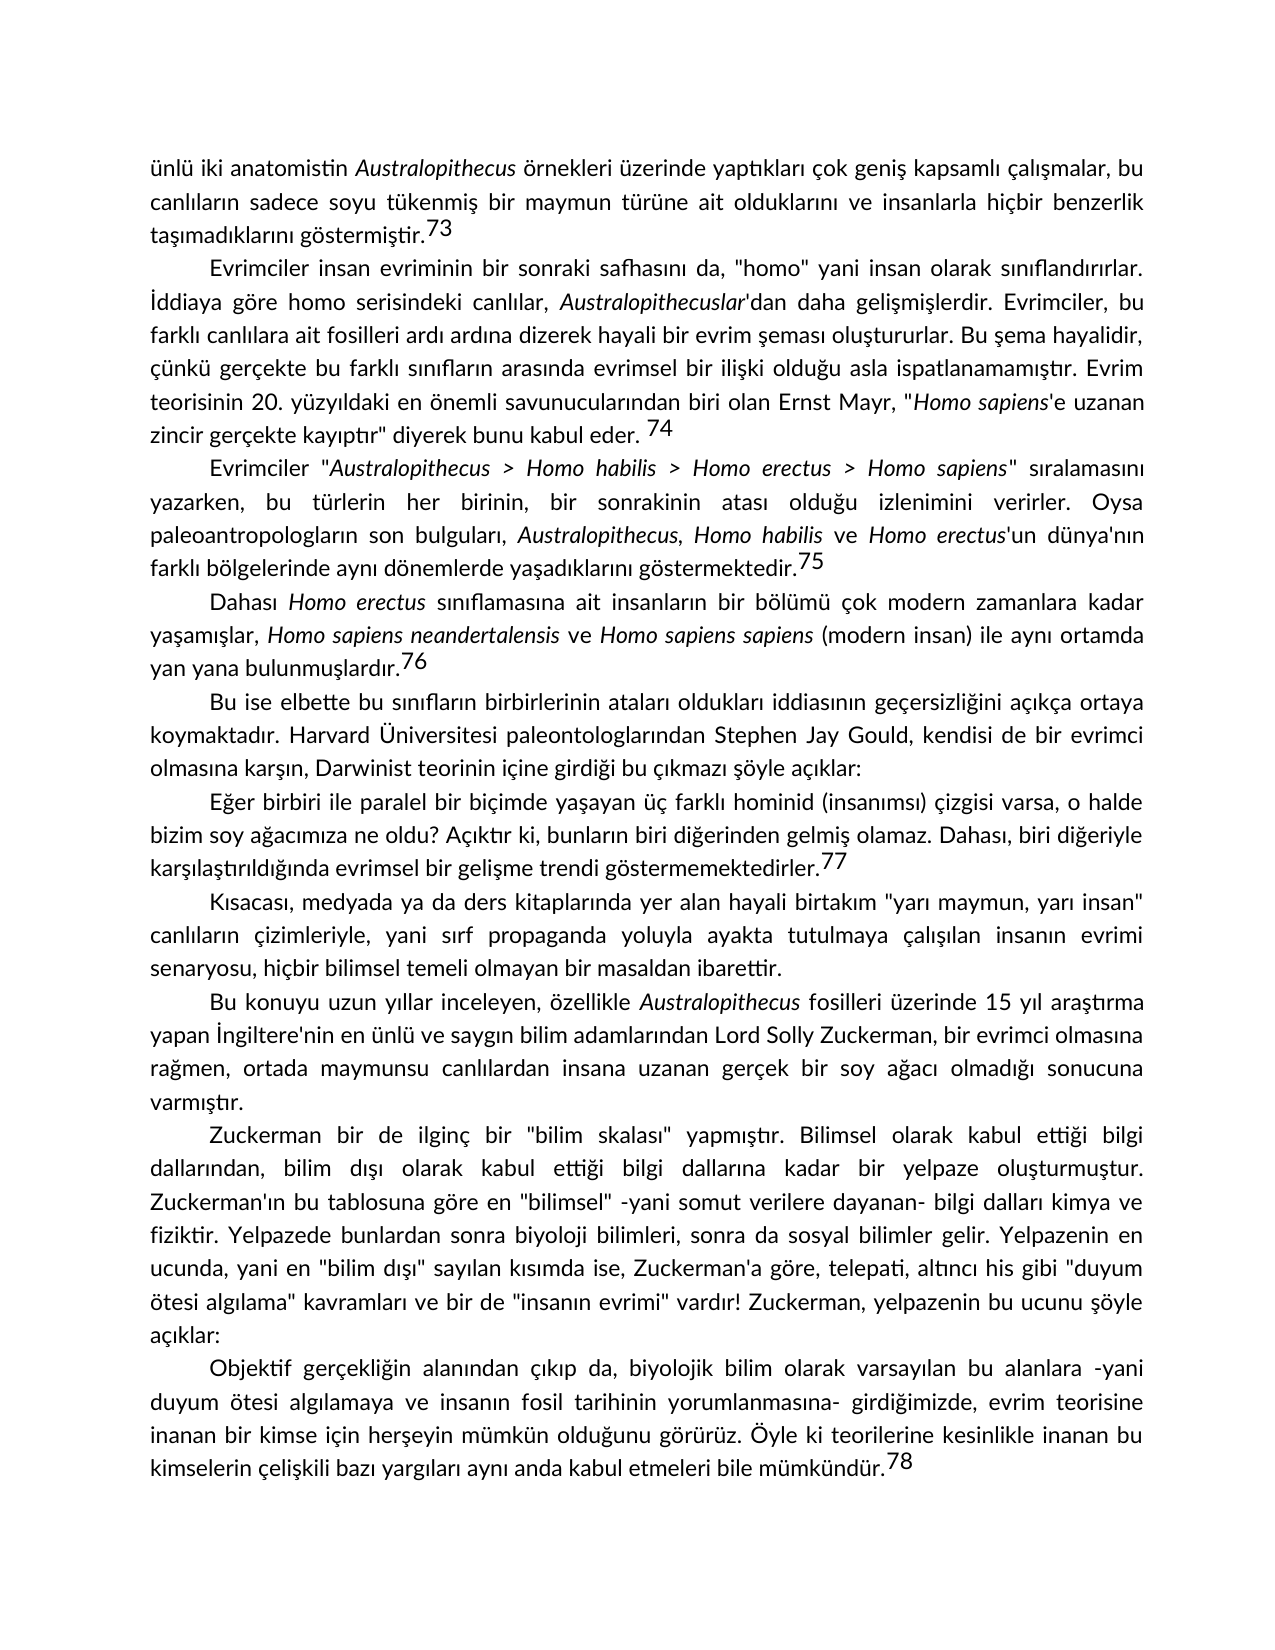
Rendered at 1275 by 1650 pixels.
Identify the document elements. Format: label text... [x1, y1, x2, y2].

text Evrimciler "Australopithecus > Homo habilis > Homo erectus > Homo sapiens" sıralamasını yazarken, bu türlerin her birinin, bir sonrakinin atası olduğu izlenimini verirler. Oysa paleoantropologların son bulguları, Australopithecus, Homo habilis ve Homo erectus'un dünya'nın farklı bölgelerinde aynı dönemlerde yaşadıklarını göstermektedir.75 [150, 450, 1145, 583]
text Objektif gerçekliğin alanından çıkıp da, biyolojik bilim olarak varsayılan bu alanlara -yani duyum ötesi algılamaya ve insanın fosil tarihinin yorumlanmasına- girdiğimizde, evrim teorisine inanan bir kimse için herşeyin mümkün olduğunu görürüz. Öyle ki teorilerine kesinlikle inanan bu kimselerin çelişkili bazı yargıları aynı anda kabul etmeleri bile mümkündür.78 [150, 1350, 1145, 1483]
text Dahası Homo erectus sınıflamasına ait insanların bir bölümü çok modern zamanlara kadar yaşamışlar, Homo sapiens neandertalensis ve Homo sapiens sapiens (modern insan) ile aynı ortamda yan yana bulunmuşlardır.76 [150, 583, 1145, 683]
text Kısacası, medyada ya da ders kitaplarında yer alan hayali birtakım "yarı maymun, yarı insan" canlıların çizimleriyle, yani sırf propaganda yoluyla ayakta tutulmaya çalışılan insanın evrimi senaryosu, hiçbir bilimsel temeli olmayan bir masaldan ibarettir. [150, 883, 1145, 983]
text ünlü iki anatomistin Australopithecus örnekleri üzerinde yaptıkları çok geniş kapsamlı çalışmalar, bu canlıların sadece soyu tükenmiş bir maymun türüne ait olduklarını ve insanlarla hiçbir benzerlik taşımadıklarını göstermiştir.73 [150, 150, 1145, 250]
text Bu konuyu uzun yıllar inceleyen, özellikle Australopithecus fosilleri üzerinde 15 yıl araştırma yapan İngiltere'nin en ünlü ve saygın bilim adamlarından Lord Solly Zuckerman, bir evrimci olmasına rağmen, ortada maymunsu canlılardan insana uzanan gerçek bir soy ağacı olmadığı sonucuna varmıştır. [150, 983, 1145, 1117]
text Zuckerman bir de ilginç bir "bilim skalası" yapmıştır. Bilimsel olarak kabul ettiği bilgi dallarından, bilim dışı olarak kabul ettiği bilgi dallarına kadar bir yelpaze oluşturmuştur. Zuckerman'ın bu tablosuna göre en "bilimsel" -yani somut verilere dayanan- bilgi dalları kimya ve fiziktir. Yelpazede bunlardan sonra biyoloji bilimleri, sonra da sosyal bilimler gelir. Yelpazenin en ucunda, yani en "bilim dışı" sayılan kısımda ise, Zuckerman'a göre, telepati, altıncı his gibi "duyum ötesi algılama" kavramları ve bir de "insanın evrimi" vardır! Zuckerman, yelpazenin bu ucunu şöyle açıklar: [150, 1117, 1145, 1350]
text Eğer birbiri ile paralel bir biçimde yaşayan üç farklı hominid (insanımsı) çizgisi varsa, o halde bizim soy ağacımıza ne oldu? Açıktır ki, bunların biri diğerinden gelmiş olamaz. Dahası, biri diğeriyle karşılaştırıldığında evrimsel bir gelişme trendi göstermemektedirler.77 [150, 783, 1145, 883]
text Evrimciler insan evriminin bir sonraki safhasını da, "homo" yani insan olarak sınıflandırırlar. İddiaya göre homo serisindeki canlılar, Australopithecuslar'dan daha gelişmişlerdir. Evrimciler, bu farklı canlılara ait fosilleri ardı ardına dizerek hayali bir evrim şeması oluştururlar. Bu şema hayalidir, çünkü gerçekte bu farklı sınıfların arasında evrimsel bir ilişki olduğu asla ispatlanamamıştır. Evrim teorisinin 20. yüzyıldaki en önemli savunucularından biri olan Ernst Mayr, "Homo sapiens'e uzanan zincir gerçekte kayıptır" diyerek bunu kabul eder. 74 [150, 250, 1145, 450]
text Bu ise elbette bu sınıfların birbirlerinin ataları oldukları iddiasının geçersizliğini açıkça ortaya koymaktadır. Harvard Üniversitesi paleontologlarından Stephen Jay Gould, kendisi de bir evrimci olmasına karşın, Darwinist teorinin içine girdiği bu çıkmazı şöyle açıklar: [150, 683, 1145, 783]
